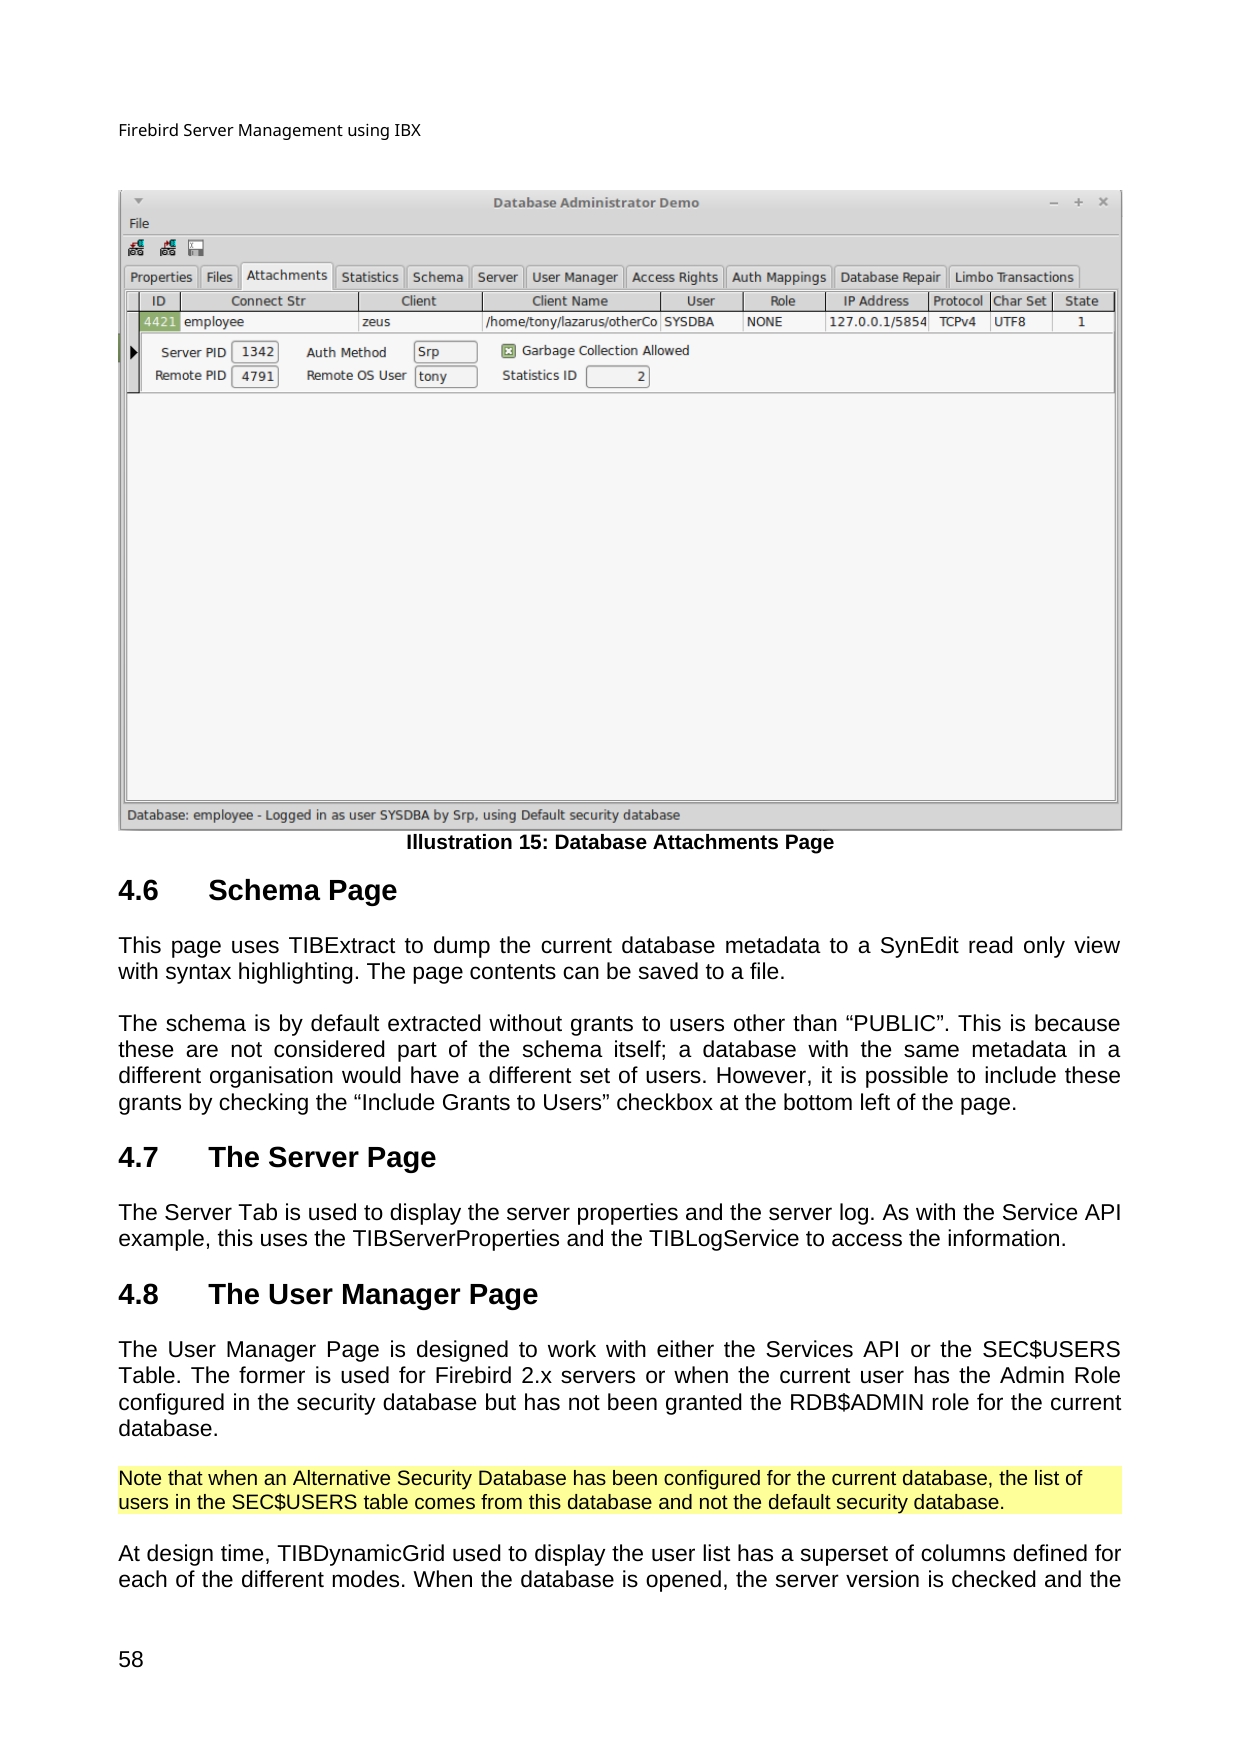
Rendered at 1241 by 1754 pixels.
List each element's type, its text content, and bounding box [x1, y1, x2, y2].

text At design time, TIBDynamicGrid used to display the user list has a superset of columns defined for each of the different modes. When the database is opened, the server version is checked and the [118, 1539, 1122, 1592]
subtitle The User Manager Page [118, 1277, 1122, 1310]
subtitle The Server Page [118, 1140, 1122, 1173]
subtitle Schema Page [118, 854, 1122, 906]
picture [118, 190, 1123, 831]
text This page uses TIBExtract to dump the current database metadata to a SynEdit read only view with syntax highlighting. The page contents can be saved to a file. [118, 932, 1122, 984]
text The User Manager Page is designed to work with either the Services API or the SEC$USERS Table. The former is used for Firebird 2.x servers or when the current user has the Admin Role configured in the security database but has not been granted the RDB$ADMIN role for the current database. [118, 1336, 1122, 1441]
text Illustration 15: Database Attachments Page [118, 831, 1122, 854]
text The schema is by default extracted without grants to users other than “PUBLIC”. This is because these are not considered part of the schema itself; a database with the same metadata in a different organisation would have a different set of users. However, it is possible to include these grants by checking the “Include Grants to Users” checkbox at the bottom left of the page. [118, 1009, 1122, 1115]
subtitle [118, 178, 1122, 190]
text Note that when an Alternative Security Database has been configured for the current database, the list of users in the SEC$USERS table comes from this database and not the default security database. [118, 1466, 1122, 1514]
text The Server Tab is used to display the server properties and the server log. As with the Service API example, this uses the TIBServerProperties and the TIBLogService to access the information. [118, 1199, 1122, 1252]
